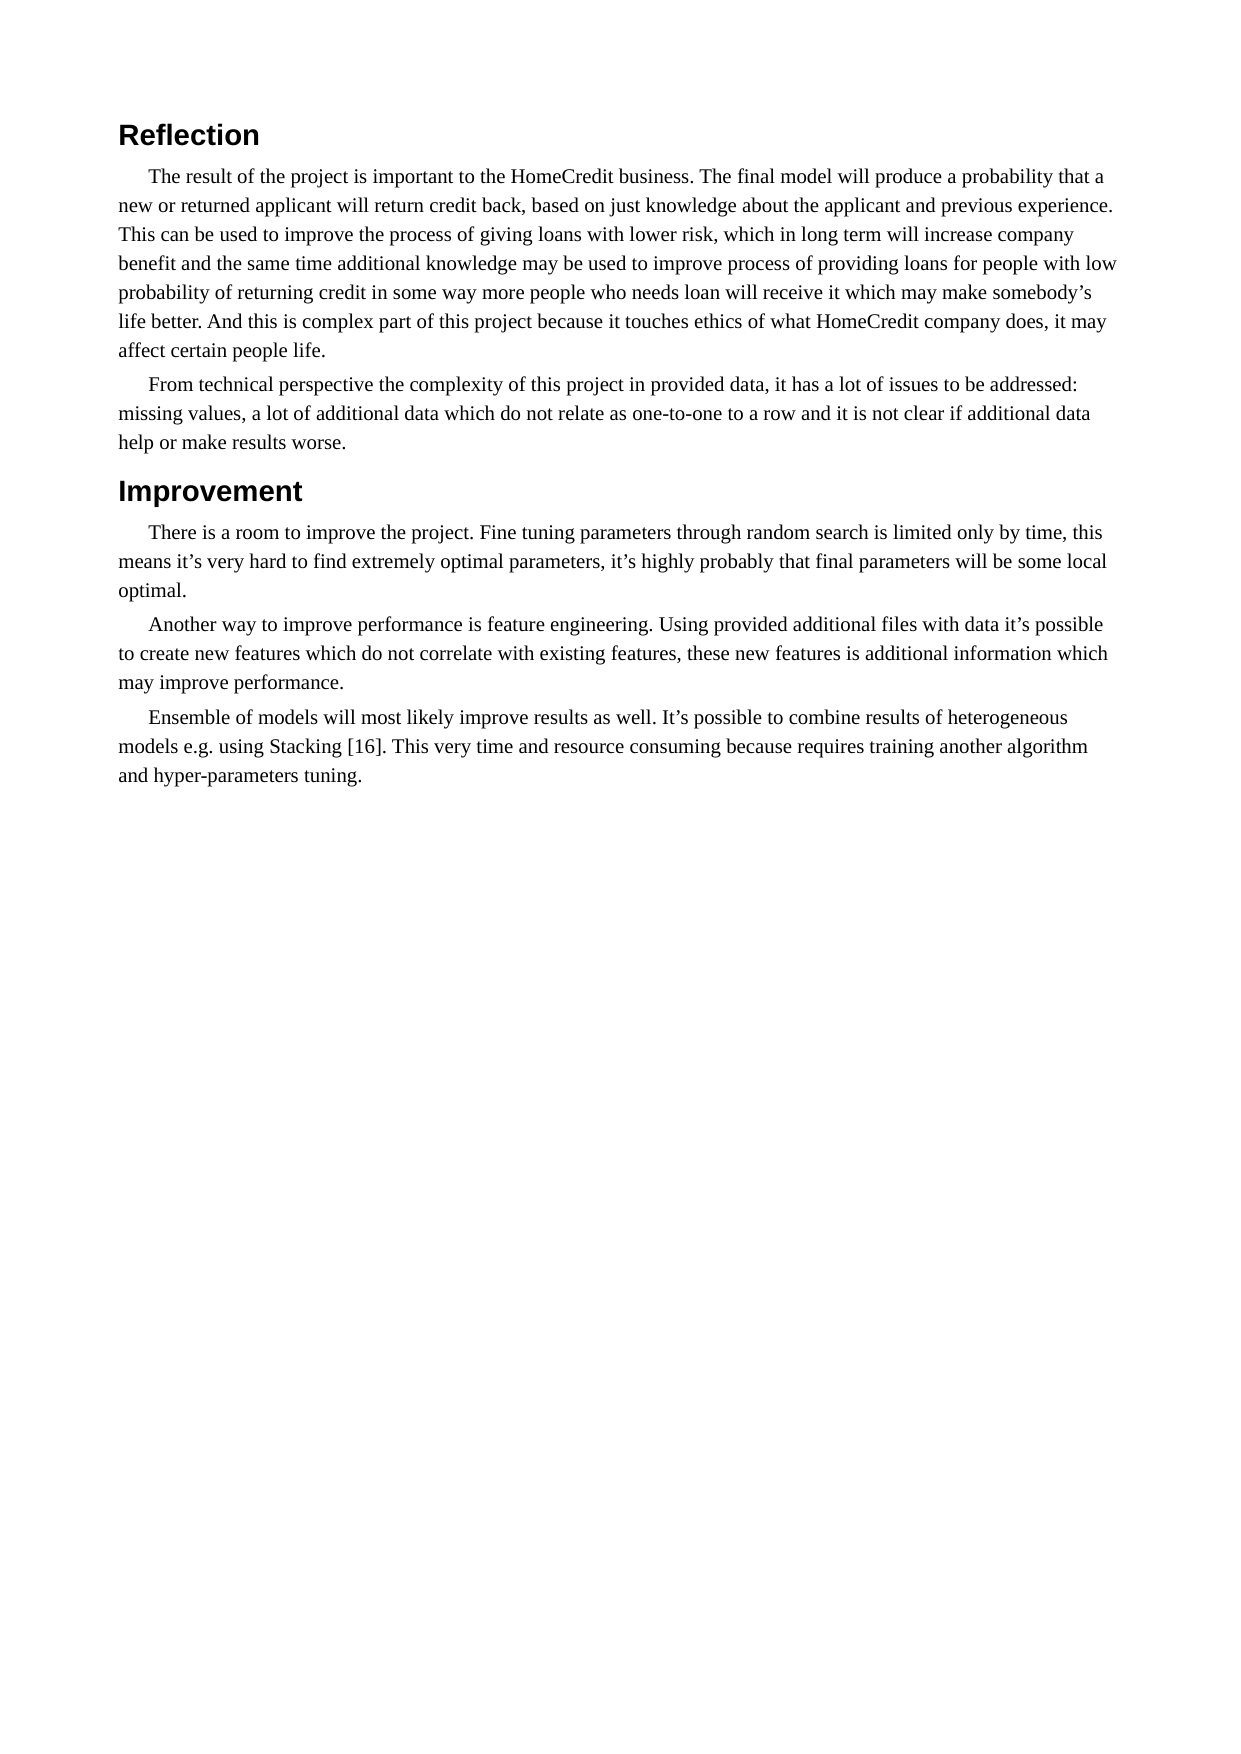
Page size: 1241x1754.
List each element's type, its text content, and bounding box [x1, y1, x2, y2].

text Another way to improve performance is feature engineering. Using provided additional files with data it’s possible to create new features which do not correlate with existing features, these new features is additional information which may improve performance. [118, 612, 1122, 694]
text The result of the project is important to the HomeCredit business. The final model will produce a probability that a new or returned applicant will return credit back, based on just knowledge about the applicant and previous experience. This can be used to improve the process of giving loans with lower risk, which in long term will increase company benefit and the same time additional knowledge may be used to improve process of providing loans for people with low probability of returning credit in some way more people who needs loan will receive it which may make somebody’s life better. And this is complex part of this project because it touches ethics of what HomeCredit company does, it may affect certain people life. [118, 164, 1122, 362]
text Ensemble of models will most likely improve results as well. It’s possible to combine results of heterogeneous models e.g. using Stacking [16]. This very time and resource consuming because requires training another algorithm and hyper-parameters tuning. [118, 705, 1122, 787]
subtitle Improvement [118, 473, 1122, 507]
text From technical perspective the complexity of this project in provided data, it has a lot of issues to be addressed: missing values, a lot of additional data which do not relate as one-to-one to a row and it is not clear if additional data help or make results worse. [118, 372, 1122, 454]
subtitle Reflection [118, 118, 1122, 152]
text There is a room to improve the project. Fine tuning parameters through random search is limited only by time, this means it’s very hard to find extremely optimal parameters, it’s highly probably that final parameters will be some local optimal. [118, 520, 1122, 602]
